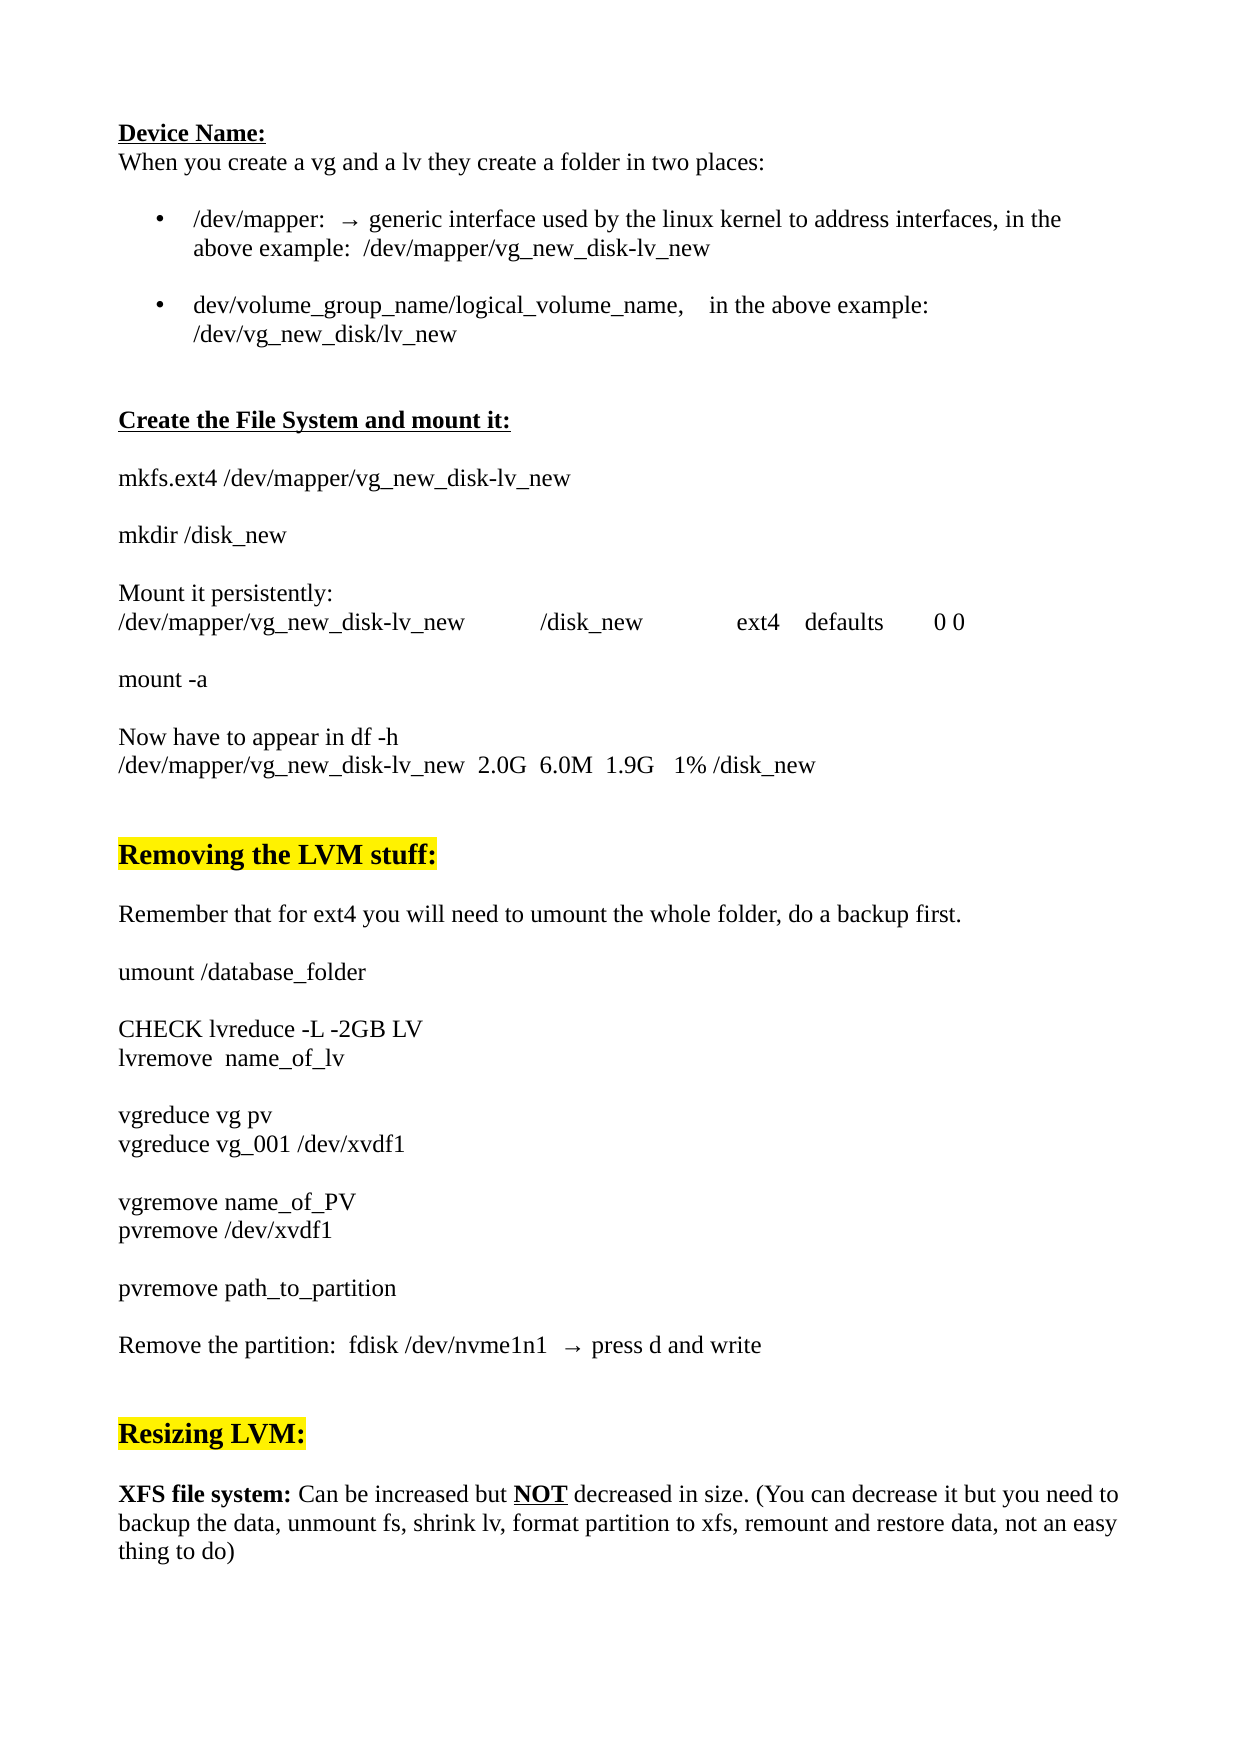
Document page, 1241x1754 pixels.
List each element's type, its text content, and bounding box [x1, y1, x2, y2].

text Create the File System and mount it: [118, 406, 1122, 434]
text vgreduce vg pv [118, 1100, 1122, 1129]
text Removing the LVM stuff: [118, 837, 1122, 870]
text Mount it persistently: [118, 578, 1122, 607]
text Now have to appear in df -h [118, 722, 1122, 751]
text vgremove name_of_PV [118, 1187, 1122, 1215]
list dev/volume_group_name/logical_volume_name, in the above example: /dev/vg_new_disk/lv_new [156, 291, 1122, 348]
text umount /database_folder [118, 957, 1122, 985]
text Resizing LVM: [118, 1417, 1122, 1450]
text pvremove path_to_partition [118, 1273, 1122, 1302]
text pvremove /dev/xvdf1 [118, 1215, 1122, 1244]
text mkdir /disk_new [118, 521, 1122, 549]
text /dev/mapper/vg_new_disk-lv_new 2.0G 6.0M 1.9G 1% /disk_new [118, 751, 1122, 779]
text Remove the partition: fdisk /dev/nvme1n1 → press d and write [118, 1330, 1122, 1359]
text XFS file system: Can be increased but NOT decreased in size. (You can decrease it but you need to backup the data, unmount fs, shrink lv, format partition to xfs, remount and restore data, not an easy thing to do) [118, 1479, 1122, 1565]
text CHECK lvreduce -L -2GB LV [118, 1014, 1122, 1043]
text vgreduce vg_001 /dev/xvdf1 [118, 1129, 1122, 1158]
text When you create a vg and a lv they create a folder in two places: [118, 147, 1122, 176]
text mkfs.ext4 /dev/mapper/vg_new_disk-lv_new [118, 463, 1122, 492]
text Remember that for ext4 you will need to umount the whole folder, do a backup first. [118, 899, 1122, 928]
text Device Name: [118, 118, 1122, 147]
list /dev/mapper: → generic interface used by the linux kernel to address interfaces, in the above example: /dev/mapper/vg_new_disk-lv_new [156, 204, 1122, 262]
text mount -a [118, 664, 1122, 693]
text /dev/mapper/vg_new_disk-lv_new /disk_new ext4 defaults 0 0 [118, 607, 1122, 636]
text lvremove name_of_lv [118, 1043, 1122, 1072]
